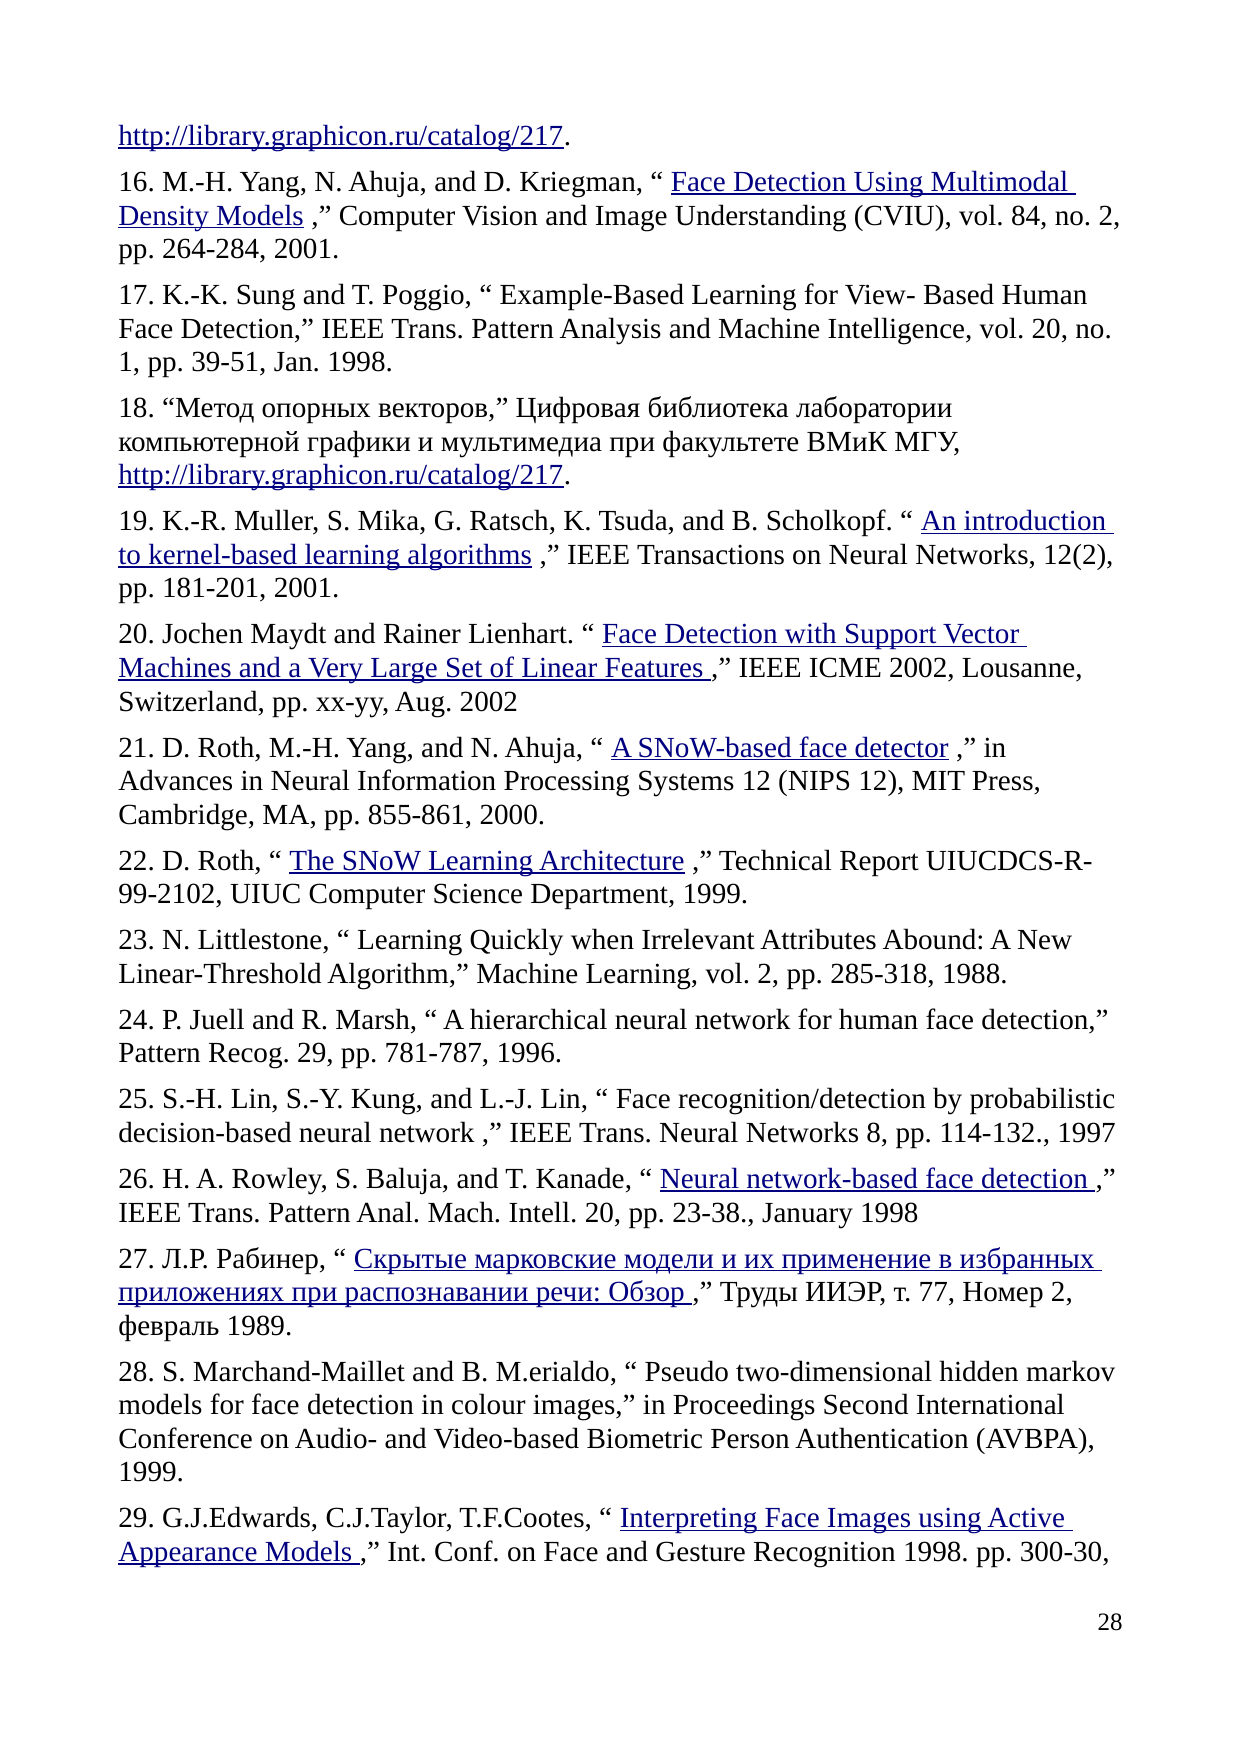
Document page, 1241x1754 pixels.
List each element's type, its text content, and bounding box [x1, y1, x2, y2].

text 27. Л.Р. Рабинер, “ Скрытые марковские модели и их применение в избранных приложениях при распознавании речи: Обзор ,” Труды ИИЭР, т. 77, Номер 2, февраль 1989. [118, 1241, 1122, 1341]
text 28. S. Marchand-Maillet and B. M.erialdo, “ Pseudo two-dimensional hidden markov models for face detection in colour images,” in Proceedings Second International Conference on Audio- and Video-based Biometric Person Authentication (AVBPA), 1999. [118, 1354, 1122, 1488]
text 23. N. Littlestone, “ Learning Quickly when Irrelevant Attributes Abound: A New Linear-Threshold Algorithm,” Machine Learning, vol. 2, pp. 285-318, 1988. [118, 922, 1122, 989]
text 26. H. A. Rowley, S. Baluja, and T. Kanade, “ Neural network-based face detection ,” IEEE Trans. Pattern Anal. Mach. Intell. 20, pp. 23-38., January 1998 [118, 1161, 1122, 1228]
text 19. K.-R. Muller, S. Mika, G. Ratsch, K. Tsuda, and B. Scholkopf. “ An introduction to kernel-based learning algorithms ,” IEEE Transactions on Neural Networks, 12(2), pp. 181-201, 2001. [118, 503, 1122, 604]
text 29. G.J.Edwards, C.J.Taylor, T.F.Cootes, “ Interpreting Face Images using Active Appearance Models ,” Int. Conf. on Face and Gesture Recognition 1998. pp. 300-30, [118, 1501, 1122, 1568]
text 20. Jochen Maydt and Rainer Lienhart. “ Face Detection with Support Vector Machines and a Very Large Set of Linear Features ,” IEEE ICME 2002, Lousanne, Switzerland, pp. xx-yy, Aug. 2002 [118, 617, 1122, 717]
text 16. M.-H. Yang, N. Ahuja, and D. Kriegman, “ Face Detection Using Multimodal Density Models ,” Computer Vision and Image Understanding (CVIU), vol. 84, no. 2, pp. 264-284, 2001. [118, 164, 1122, 265]
text 18. “Метод опорных векторов,” Цифровая библиотека лаборатории компьютерной графики и мультимедиа при факультете ВМиК МГУ, http://library.graphicon.ru/catalog/217. [118, 390, 1122, 491]
text http://library.graphicon.ru/catalog/217. [118, 118, 1122, 152]
text 17. K.-K. Sung and T. Poggio, “ Example-Based Learning for View- Based Human Face Detection,” IEEE Trans. Pattern Analysis and Machine Intelligence, vol. 20, no. 1, pp. 39-51, Jan. 1998. [118, 277, 1122, 378]
text 25. S.-H. Lin, S.-Y. Kung, and L.-J. Lin, “ Face recognition/detection by probabilistic decision-based neural network ,” IEEE Trans. Neural Networks 8, pp. 114-132., 1997 [118, 1082, 1122, 1149]
text 22. D. Roth, “ The SNoW Learning Architecture ,” Technical Report UIUCDCS-R-99-2102, UIUC Computer Science Department, 1999. [118, 843, 1122, 910]
text 21. D. Roth, M.-H. Yang, and N. Ahuja, “ A SNoW-based face detector ,” in Advances in Neural Information Processing Systems 12 (NIPS 12), MIT Press, Cambridge, MA, pp. 855-861, 2000. [118, 730, 1122, 830]
text 24. P. Juell and R. Marsh, “ A hierarchical neural network for human face detection,” Pattern Recog. 29, pp. 781-787, 1996. [118, 1002, 1122, 1069]
